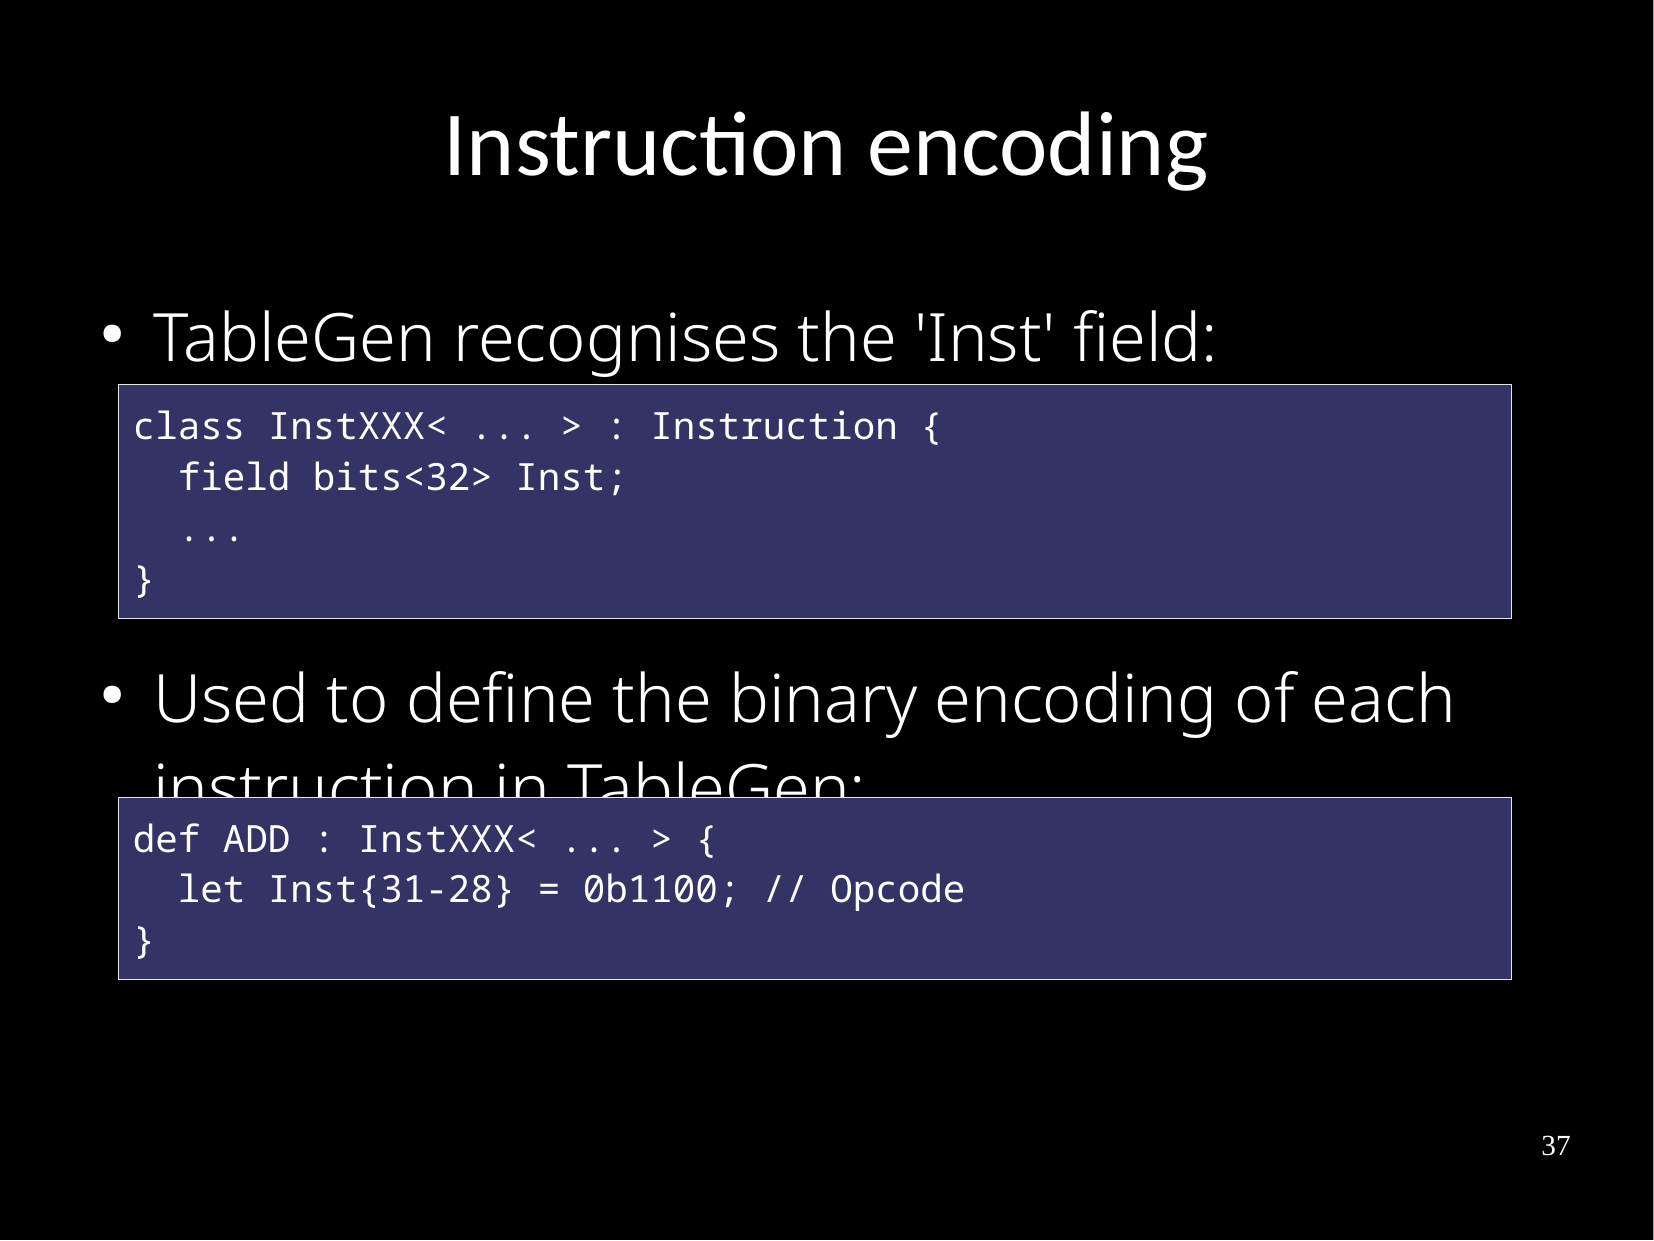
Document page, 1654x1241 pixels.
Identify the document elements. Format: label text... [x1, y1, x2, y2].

text_box def ADD : InstXXX< ... > { let Inst{31-28} = 0b1100; // Opcode } [118, 797, 1512, 958]
title Instruction encoding [82, 49, 1571, 257]
text_box class InstXXX< ... > : Instruction { field bits<32> Inst; ... } [118, 384, 1512, 589]
list TableGen recognises the 'Inst' field: Used to define the binary encoding of each instruction in TableGen: [82, 290, 1571, 1010]
